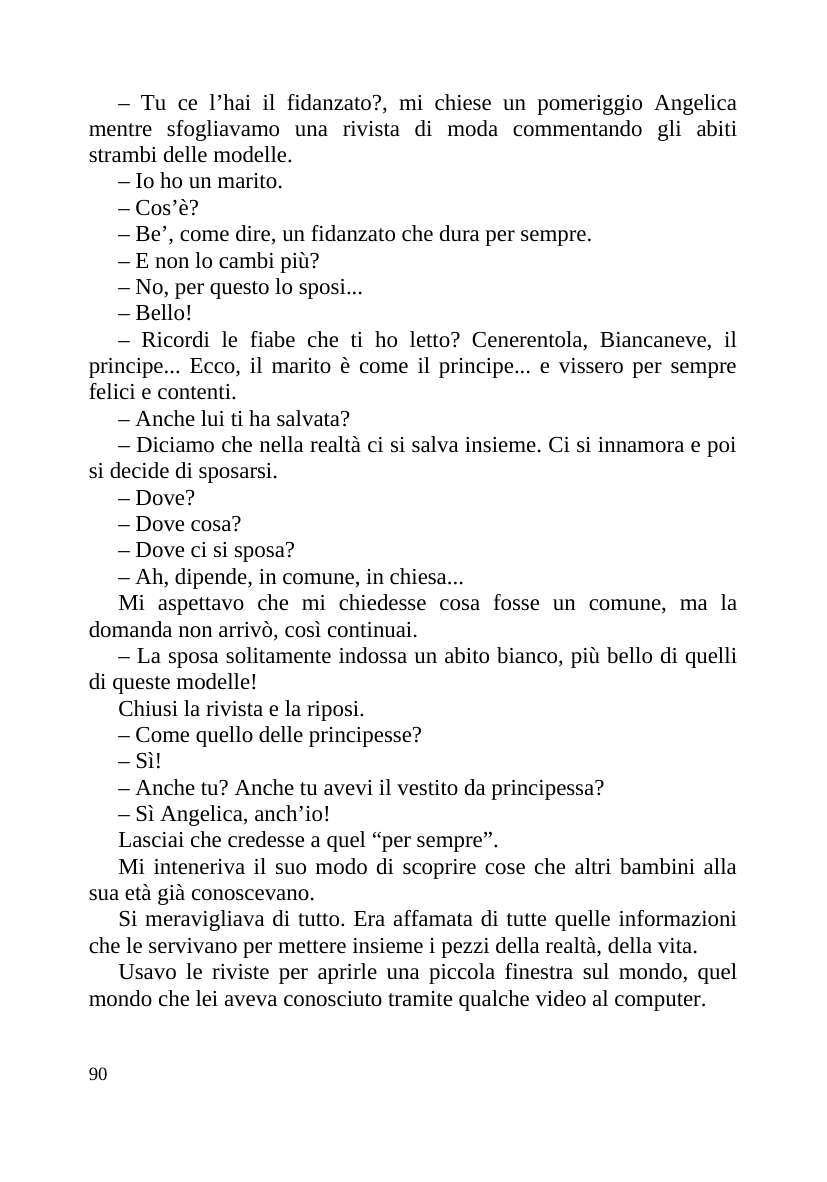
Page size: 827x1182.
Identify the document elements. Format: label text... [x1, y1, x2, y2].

text Usavo le riviste per aprirle una piccola finestra sul mondo, quel mondo che lei aveva conosciuto tramite qualche video al computer. [88, 958, 738, 1011]
text – Come quello delle principesse? [88, 721, 738, 747]
text – Tu ce l’hai il fidanzato?, mi chiese un pomeriggio Angelica mentre sfogliavamo una rivista di moda commentando gli abiti strambi delle modelle. [88, 88, 738, 168]
text – Ricordi le fiabe che ti ho letto? Cenerentola, Biancaneve, il principe... Ecco, il marito è come il principe... e vissero per sempre felici e contenti. [88, 326, 738, 405]
text – Anche tu? Anche tu avevi il vestito da principessa? [88, 774, 738, 800]
text – Io ho un marito. [88, 168, 738, 194]
text Lasciai che credesse a quel “per sempre”. [88, 826, 738, 853]
text Si meravigliava di tutto. Era affamata di tutte quelle informazioni che le servivano per mettere insieme i pezzi della realtà, della vita. [88, 906, 738, 958]
text – Be’, come dire, un fidanzato che dura per sempre. [88, 220, 738, 247]
text – Ah, dipende, in comune, in chiesa... [88, 563, 738, 589]
text – Cos’è? [88, 194, 738, 220]
text – Diciamo che nella realtà ci si salva insieme. Ci si innamora e poi si decide di sposarsi. [88, 431, 738, 484]
text – Dove ci si sposa? [88, 537, 738, 563]
text – La sposa solitamente indossa un abito bianco, più bello di quelli di queste modelle! [88, 642, 738, 695]
text – Bello! [88, 299, 738, 326]
text Mi aspettavo che mi chiedesse cosa fosse un comune, ma la domanda non arrivò, così continuai. [88, 589, 738, 642]
text – Dove? [88, 484, 738, 510]
text Chiusi la rivista e la riposi. [88, 695, 738, 721]
text – Sì! [88, 747, 738, 774]
text – Anche lui ti ha salvata? [88, 405, 738, 431]
text – Sì Angelica, anch’io! [88, 800, 738, 826]
text Mi inteneriva il suo modo di scoprire cose che altri bambini alla sua età già conoscevano. [88, 853, 738, 906]
text – No, per questo lo sposi... [88, 273, 738, 299]
text – E non lo cambi più? [88, 247, 738, 273]
text – Dove cosa? [88, 510, 738, 537]
